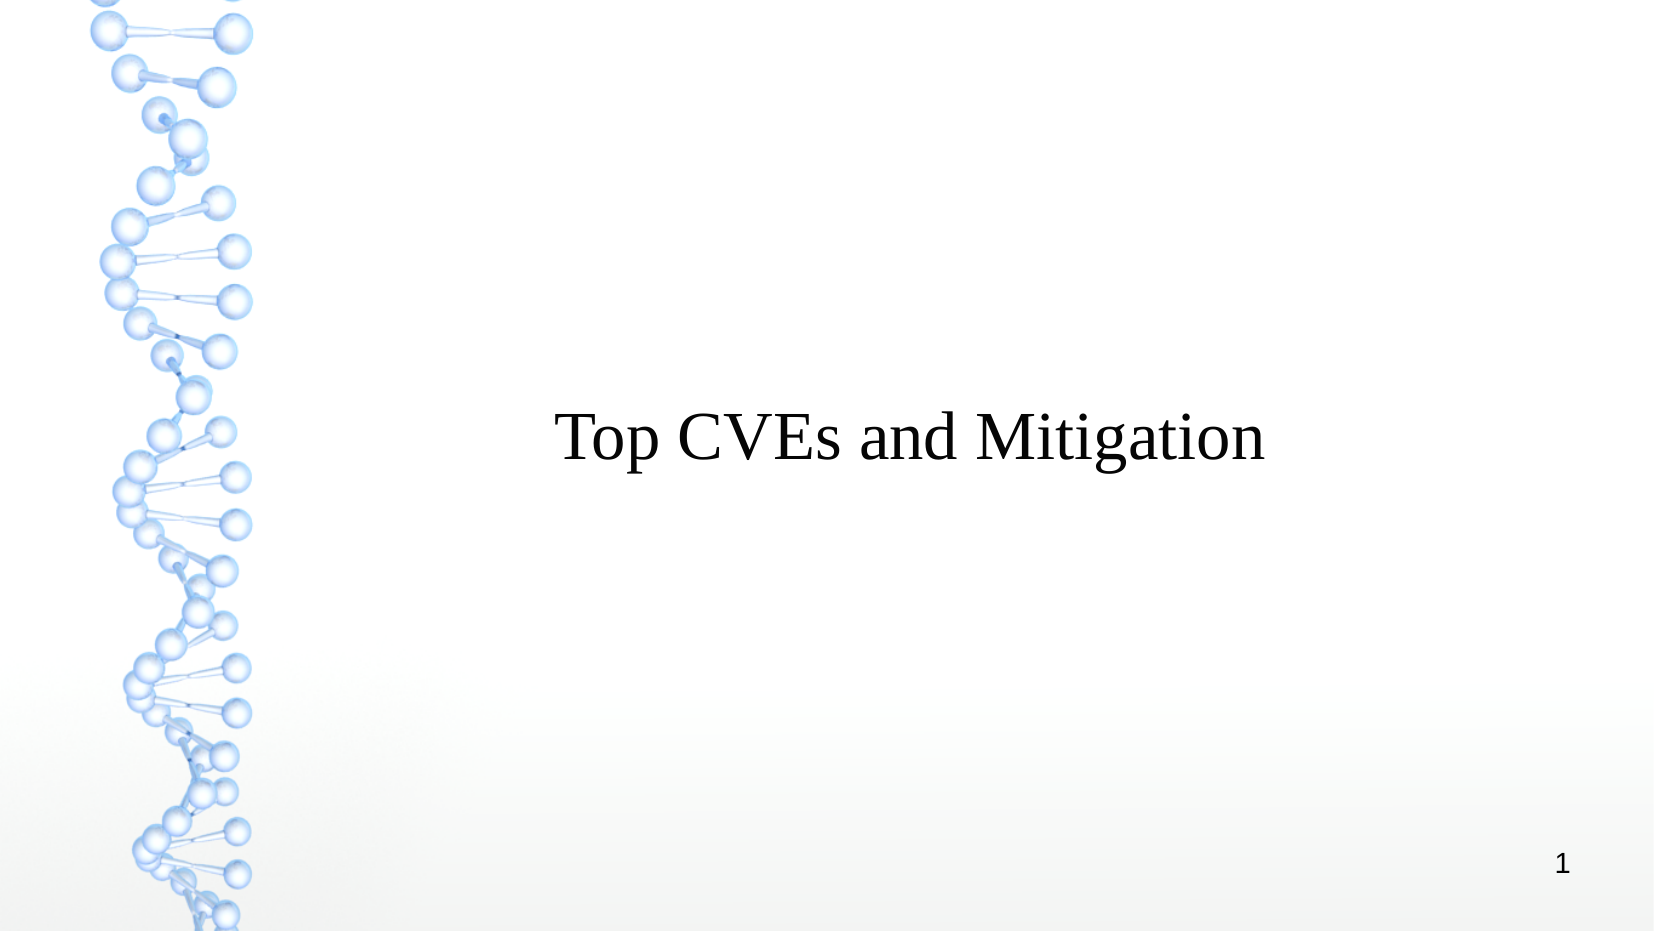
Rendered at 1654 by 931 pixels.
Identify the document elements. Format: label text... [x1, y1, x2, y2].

picture [0, 0, 1654, 931]
title Top CVEs and Mitigation [246, 360, 1576, 514]
